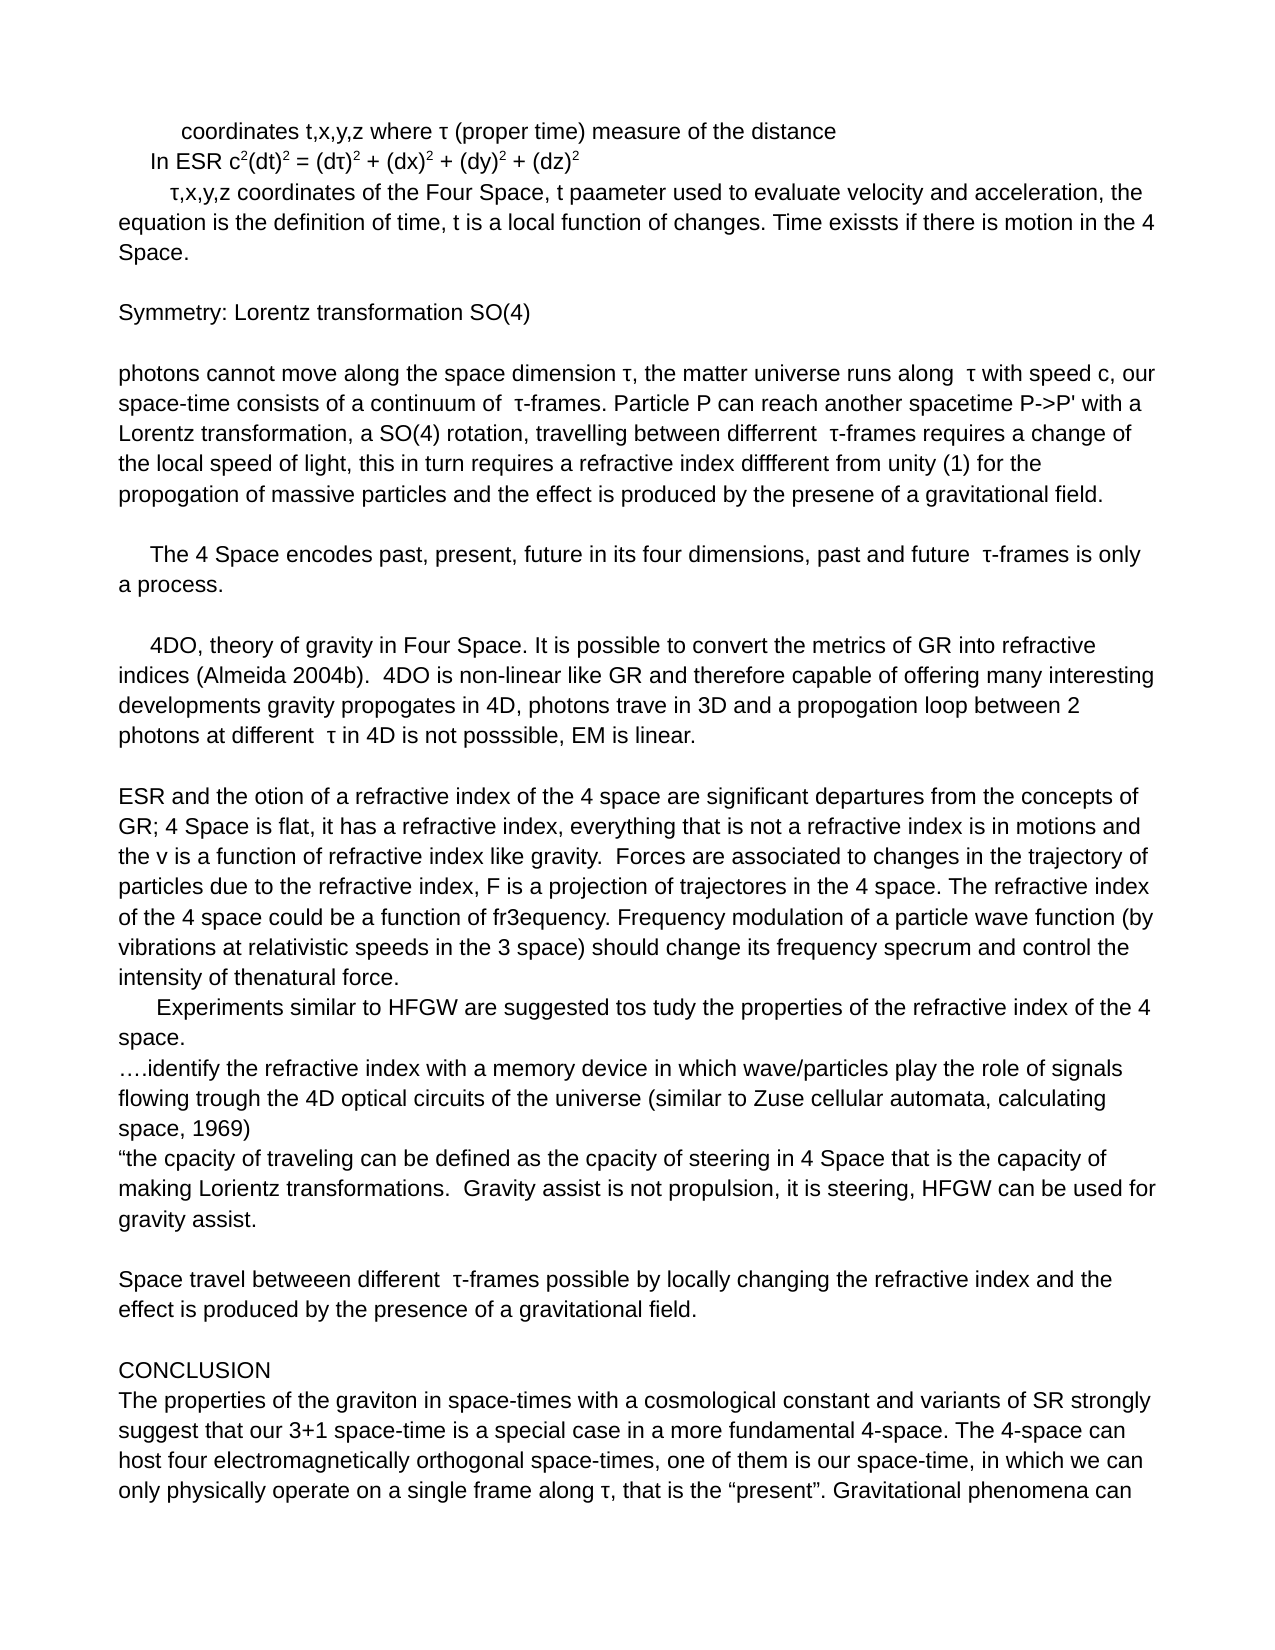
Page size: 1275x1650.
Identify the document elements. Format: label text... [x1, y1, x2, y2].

text “the cpacity of traveling can be defined as the cpacity of steering in 4 Space that is the capacity of making Lorientz transformations. Gravity assist is not propulsion, it is steering, HFGW can be used for gravity assist. [118, 1145, 1157, 1232]
text 4DO, theory of gravity in Four Space. It is possible to convert the metrics of GR into refractive indices (Almeida 2004b). 4DO is non-linear like GR and therefore capable of offering many interesting developments gravity propogates in 4D, photons trave in 3D and a propogation loop between 2 photons at different τ in 4D is not posssible, EM is linear. [118, 632, 1157, 749]
text τ,x,y,z coordinates of the Four Space, t paameter used to evaluate velocity and acceleration, the equation is the definition of time, t is a local function of changes. Time exissts if there is motion in the 4 Space. [118, 178, 1157, 265]
text Space travel betweeen different τ-frames possible by locally changing the refractive index and the effect is produced by the presence of a gravitational field. [118, 1266, 1157, 1323]
text In ESR c2(dt)2 = (dτ)2 + (dx)2 + (dy)2 + (dz)2 [118, 148, 1157, 175]
text CONCLUSION [118, 1357, 1157, 1383]
text Experiments similar to HFGW are suggested tos tudy the properties of the refractive index of the 4 space. [118, 994, 1157, 1051]
text ….identify the refractive index with a memory device in which wave/particles play the role of signals flowing trough the 4D optical circuits of the universe (similar to Zuse cellular automata, calculating space, 1969) [118, 1054, 1157, 1141]
text Symmetry: Lorentz transformation SO(4) [118, 299, 1157, 326]
text ESR and the otion of a refractive index of the 4 space are significant departures from the concepts of GR; 4 Space is flat, it has a refractive index, everything that is not a refractive index is in motions and the v is a function of refractive index like gravity. Forces are associated to changes in the trajectory of particles due to the refractive index, F is a projection of trajectores in the 4 space. The refractive index of the 4 space could be a function of fr3equency. Frequency modulation of a particle wave function (by vibrations at relativistic speeds in the 3 space) should change its frequency specrum and control the intensity of thenatural force. [118, 783, 1157, 990]
text coordinates t,x,y,z where τ (proper time) measure of the distance [118, 118, 1157, 144]
text The 4 Space encodes past, present, future in its four dimensions, past and future τ-frames is only a process. [118, 541, 1157, 598]
text photons cannot move along the space dimension τ, the matter universe runs along τ with speed c, our space-time consists of a continuum of τ-frames. Particle P can reach another spacetime P->P' with a Lorentz transformation, a SO(4) rotation, travelling between differrent τ-frames requires a change of the local speed of light, this in turn requires a refractive index diffferent from unity (1) for the propogation of massive particles and the effect is produced by the presene of a gravitational field. [118, 360, 1157, 507]
text The properties of the graviton in space-times with a cosmological constant and variants of SR strongly suggest that our 3+1 space-time is a special case in a more fundamental 4-space. The 4-space can host four electromagnetically orthogonal space-times, one of them is our space-time, in which we can only physically operate on a single frame along τ, that is the “present”. Gravitational phenomena can [118, 1387, 1157, 1504]
